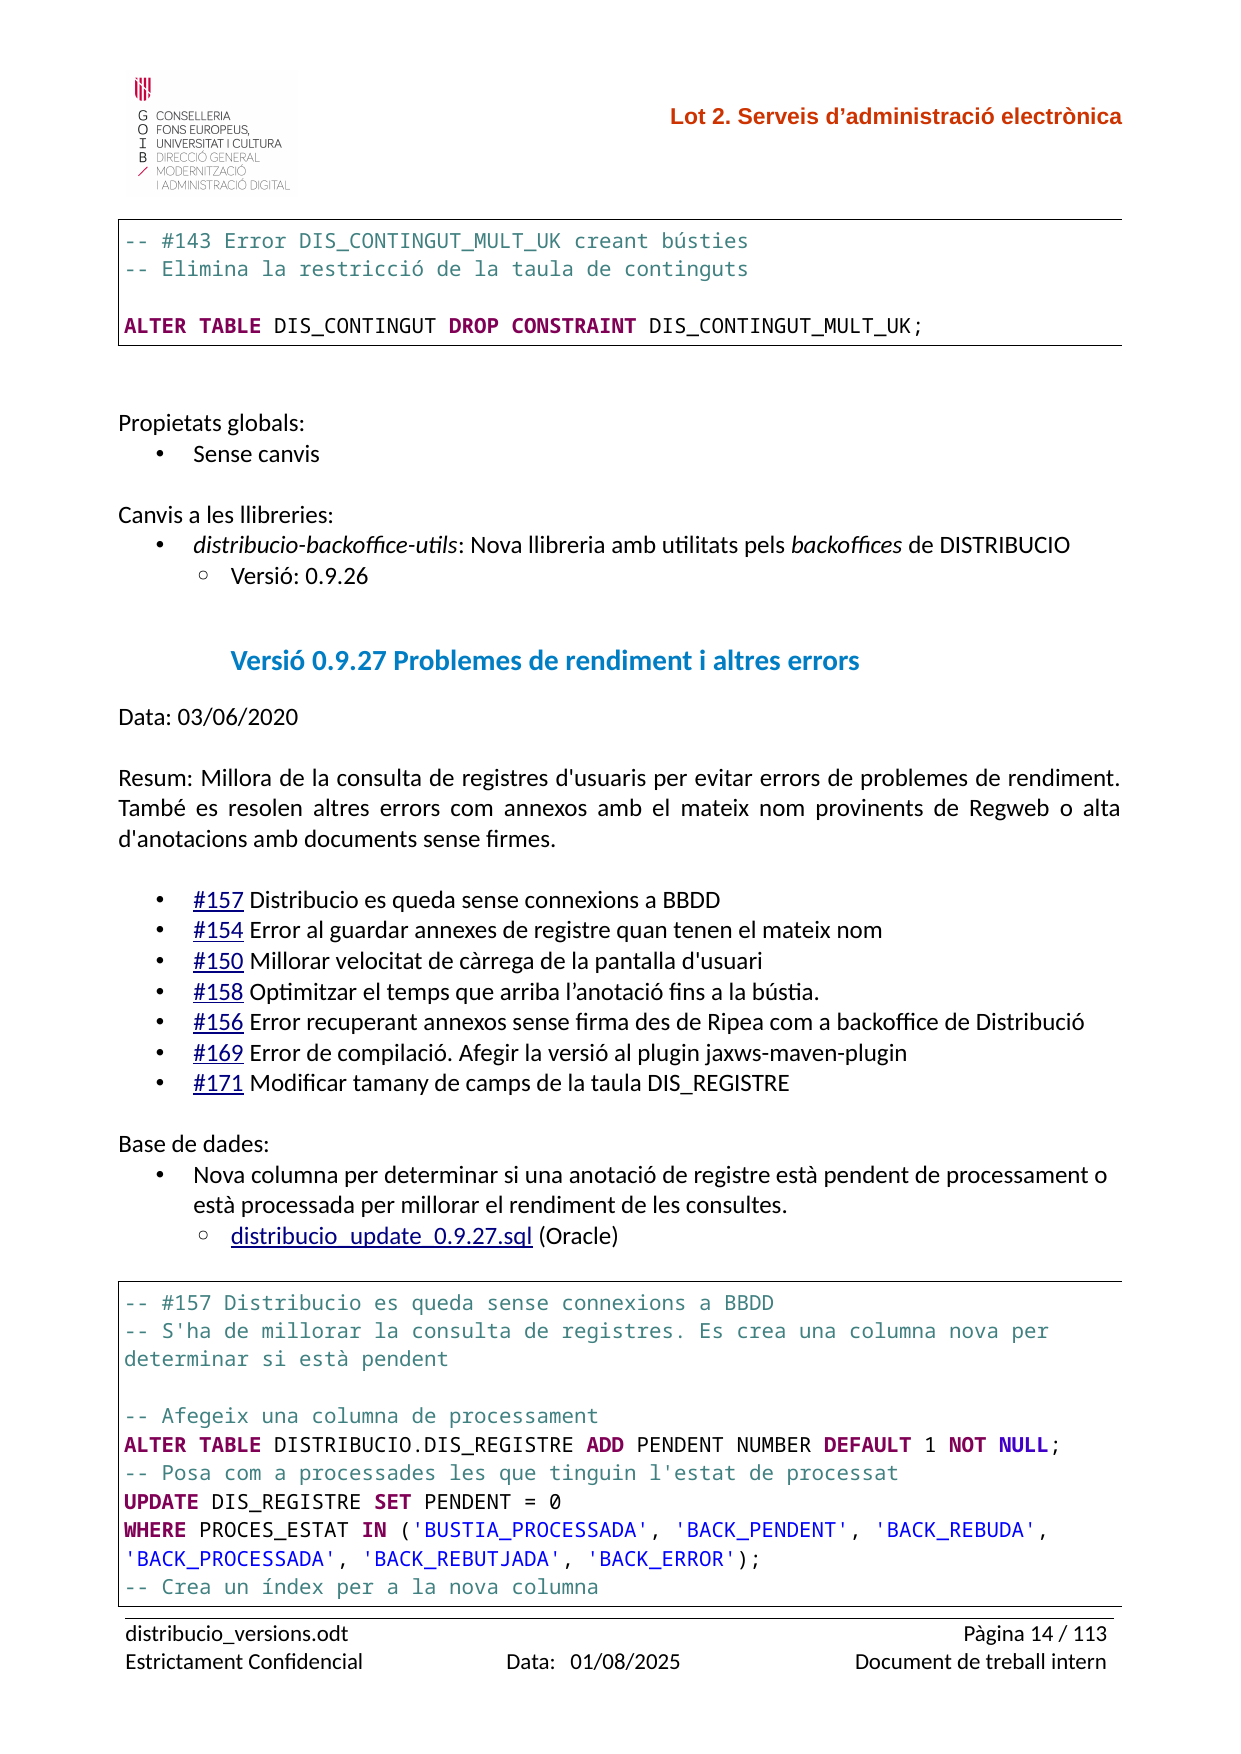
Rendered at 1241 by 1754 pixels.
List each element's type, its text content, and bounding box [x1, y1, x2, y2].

list Sense canvis [156, 438, 1122, 468]
text Canvis a les llibreries: [118, 499, 1122, 529]
list #157 Distribucio es queda sense connexions a BBDD [156, 884, 1122, 915]
list #171 Modificar tamany de camps de la taula DIS_REGISTRE [156, 1067, 1122, 1098]
table_header -- #157 Distribucio es queda sense connexions a BBDD -- S'ha de millorar la consulta de registres. Es crea una columna nova per determinar si està pendent -- Afegeix una columna de processament ALTER TABLE DISTRIBUCIO.DIS_REGISTRE ADD PENDENT NUMBER DEFAULT 1 NOT NULL; -- Posa com a processades les que tinguin l'estat de processat UPDATE DIS_REGISTRE SET PENDENT = 0 WHERE PROCES_ESTAT IN ('BUSTIA_PROCESSADA', 'BACK_PENDENT', 'BACK_REBUDA', 'BACK_PROCESSADA', 'BACK_REBUTJADA', 'BACK_ERROR'); -- Crea un índex per a la nova columna [119, 1282, 1122, 1606]
text Data: 03/06/2020 [118, 701, 1122, 732]
list Versió: 0.9.26 [193, 560, 1122, 591]
list distribucio-backoffice-utils: Nova llibreria amb utilitats pels backoffices de DISTRIBUCIO [156, 529, 1122, 560]
list distribucio_update_0.9.27.sql (Oracle) [193, 1220, 1122, 1250]
list Nova columna per determinar si una anotació de registre està pendent de processament o està processada per millorar el rendiment de les consultes. [156, 1159, 1122, 1220]
list #150 Millorar velocitat de càrrega de la pantalla d'usuari [156, 945, 1122, 976]
text Resum: Millora de la consulta de registres d'usuaris per evitar errors de problemes de rendiment. També es resolen altres errors com annexos amb el mateix nom provinents de Regweb o alta d'anotacions amb documents sense firmes. [118, 762, 1122, 854]
table_header -- #143 Error DIS_CONTINGUT_MULT_UK creant bústies -- Elimina la restricció de la taula de continguts ALTER TABLE DIS_CONTINGUT DROP CONSTRAINT DIS_CONTINGUT_MULT_UK; [119, 220, 1122, 345]
list #158 Optimitzar el temps que arriba l’anotació fins a la bústia. [156, 976, 1122, 1006]
list #154 Error al guardar annexes de registre quan tenen el mateix nom [156, 915, 1122, 945]
text Base de dades: [118, 1128, 1122, 1159]
list #156 Error recuperant annexos sense firma des de Ripea com a backoffice de Distribució [156, 1006, 1122, 1037]
list #169 Error de compilació. Afegir la versió al plugin jaxws-maven-plugin [156, 1037, 1122, 1067]
text Propietats globals: [118, 407, 1122, 438]
subtitle Versió 0.9.27 Problemes de rendiment i altres errors [153, 642, 1122, 677]
picture [126, 70, 299, 197]
